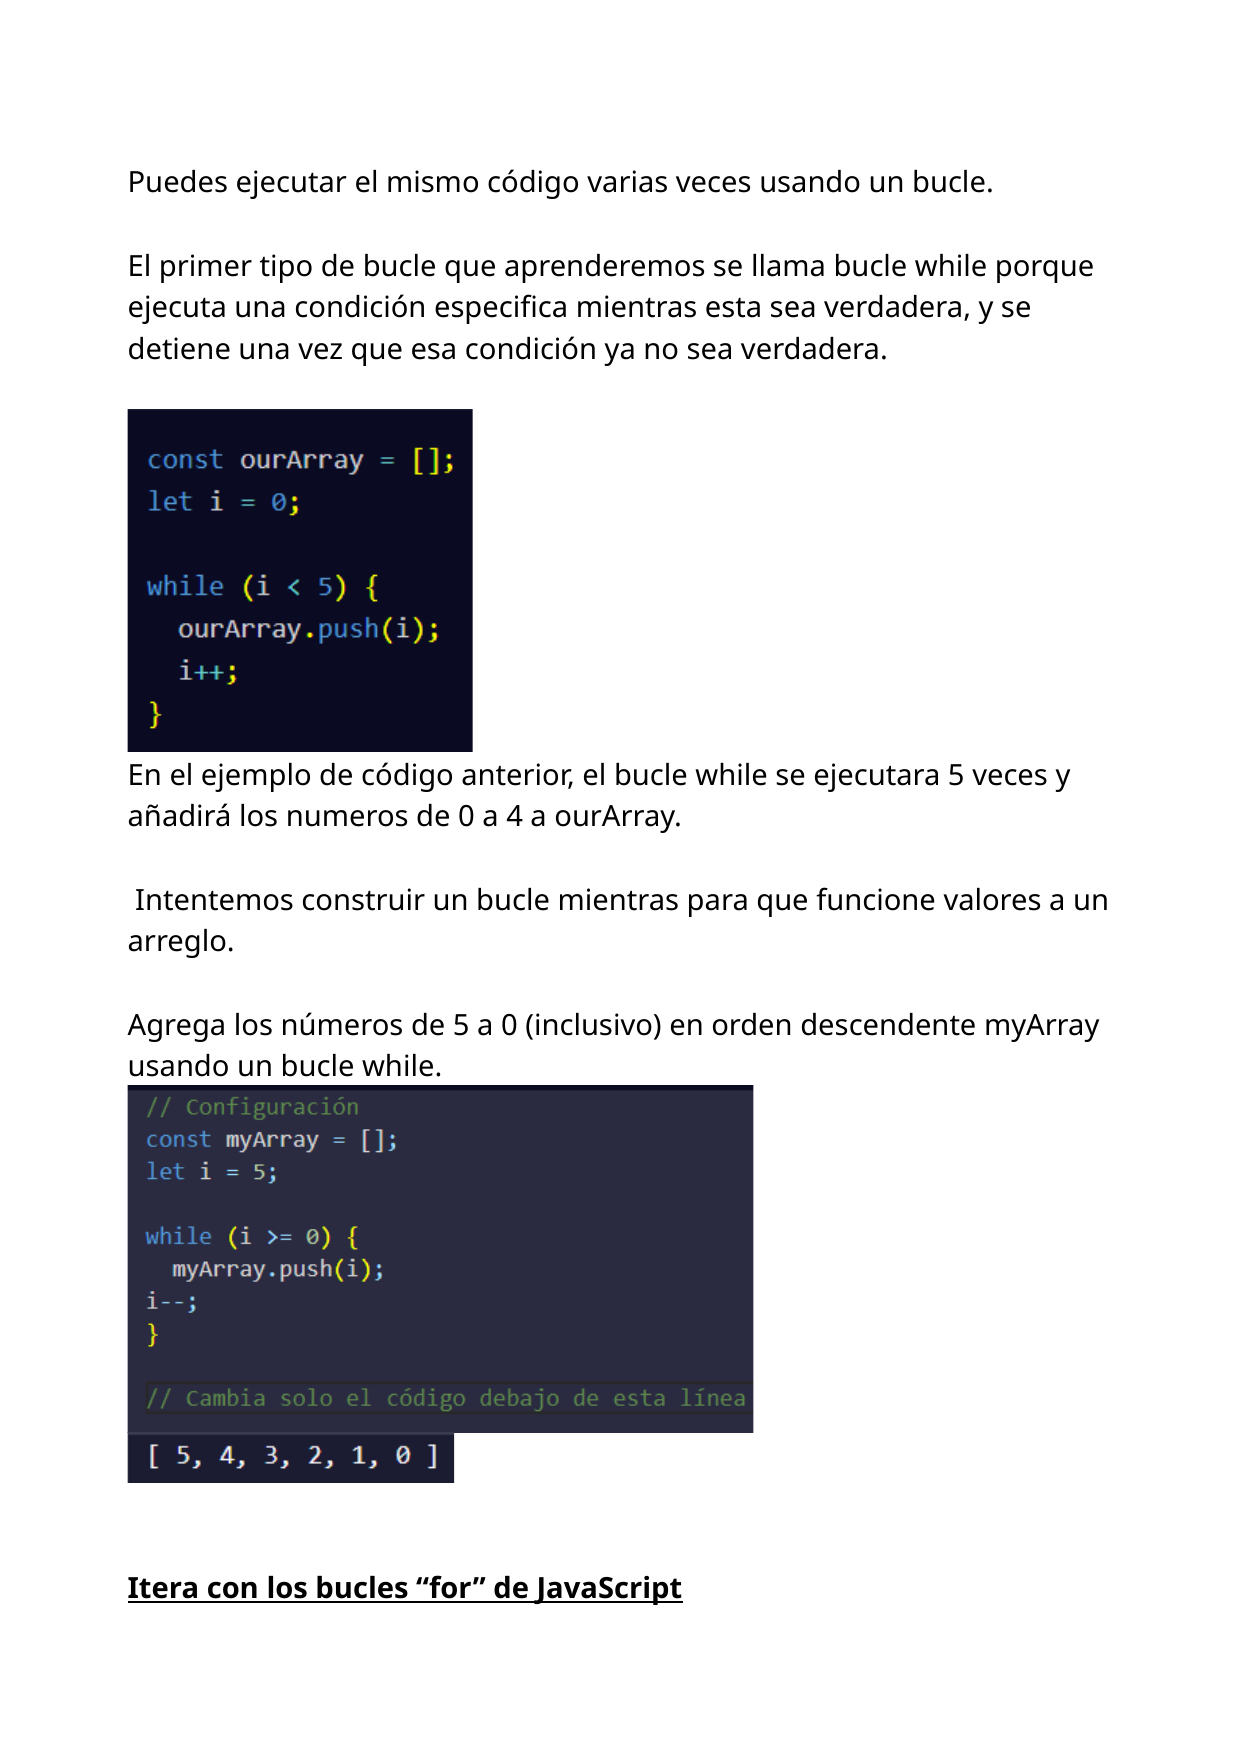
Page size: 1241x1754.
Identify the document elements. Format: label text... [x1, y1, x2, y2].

text Agrega los números de 5 a 0 (inclusivo) en orden descendente myArray usando un bucle while. [127, 1002, 1122, 1085]
text Intentemos construir un bucle mientras para que funcione valores a un arreglo. [127, 877, 1122, 960]
text El primer tipo de bucle que aprenderemos se llama bucle while porque ejecuta una condición especifica mientras esta sea verdadera, y se detiene una vez que esa condición ya no sea verdadera. [127, 243, 1122, 368]
text Itera con los bucles “for” de JavaScript [127, 1566, 1122, 1607]
text En el ejemplo de código anterior, el bucle while se ejecutara 5 veces y añadirá los numeros de 0 a 4 a ourArray. [127, 752, 1122, 835]
text Puedes ejecutar el mismo código varias veces usando un bucle. [127, 160, 1122, 201]
